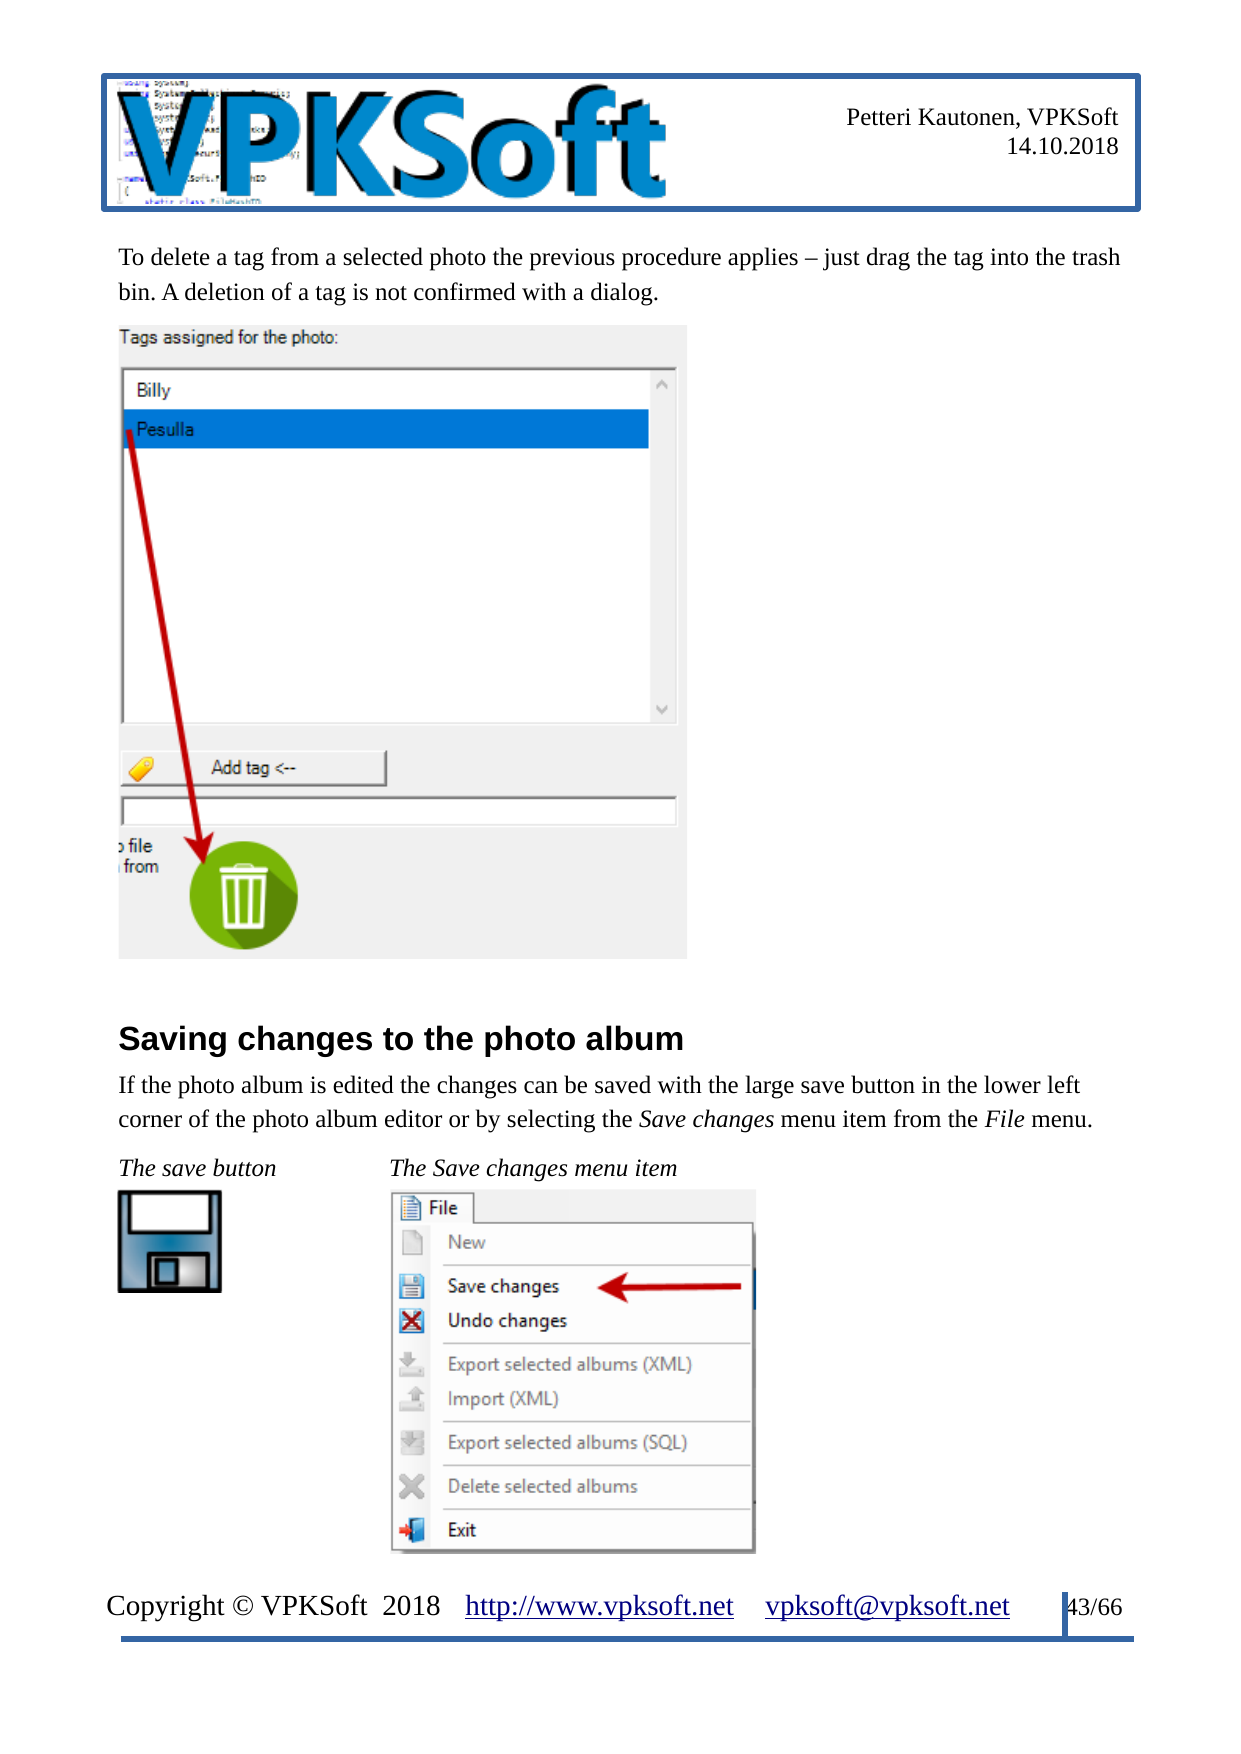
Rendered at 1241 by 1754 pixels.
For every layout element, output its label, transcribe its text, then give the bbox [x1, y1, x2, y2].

picture [117, 1189, 223, 1293]
text To delete a tag from a selected photo the previous procedure applies – just drag the tag into the trash bin. A deletion of a tag is not confirmed with a dialog. [118, 242, 1122, 305]
text If the photo album is edited the changes can be saved with the large save button in the lower left corner of the photo album editor or by selecting the Save changes menu item from the File menu. [118, 1070, 1122, 1133]
subtitle Saving changes to the photo album [118, 1019, 1122, 1057]
picture [390, 1188, 757, 1554]
picture [118, 325, 688, 959]
picture [116, 81, 672, 204]
text The save button The Save changes menu item [118, 1153, 1122, 1182]
